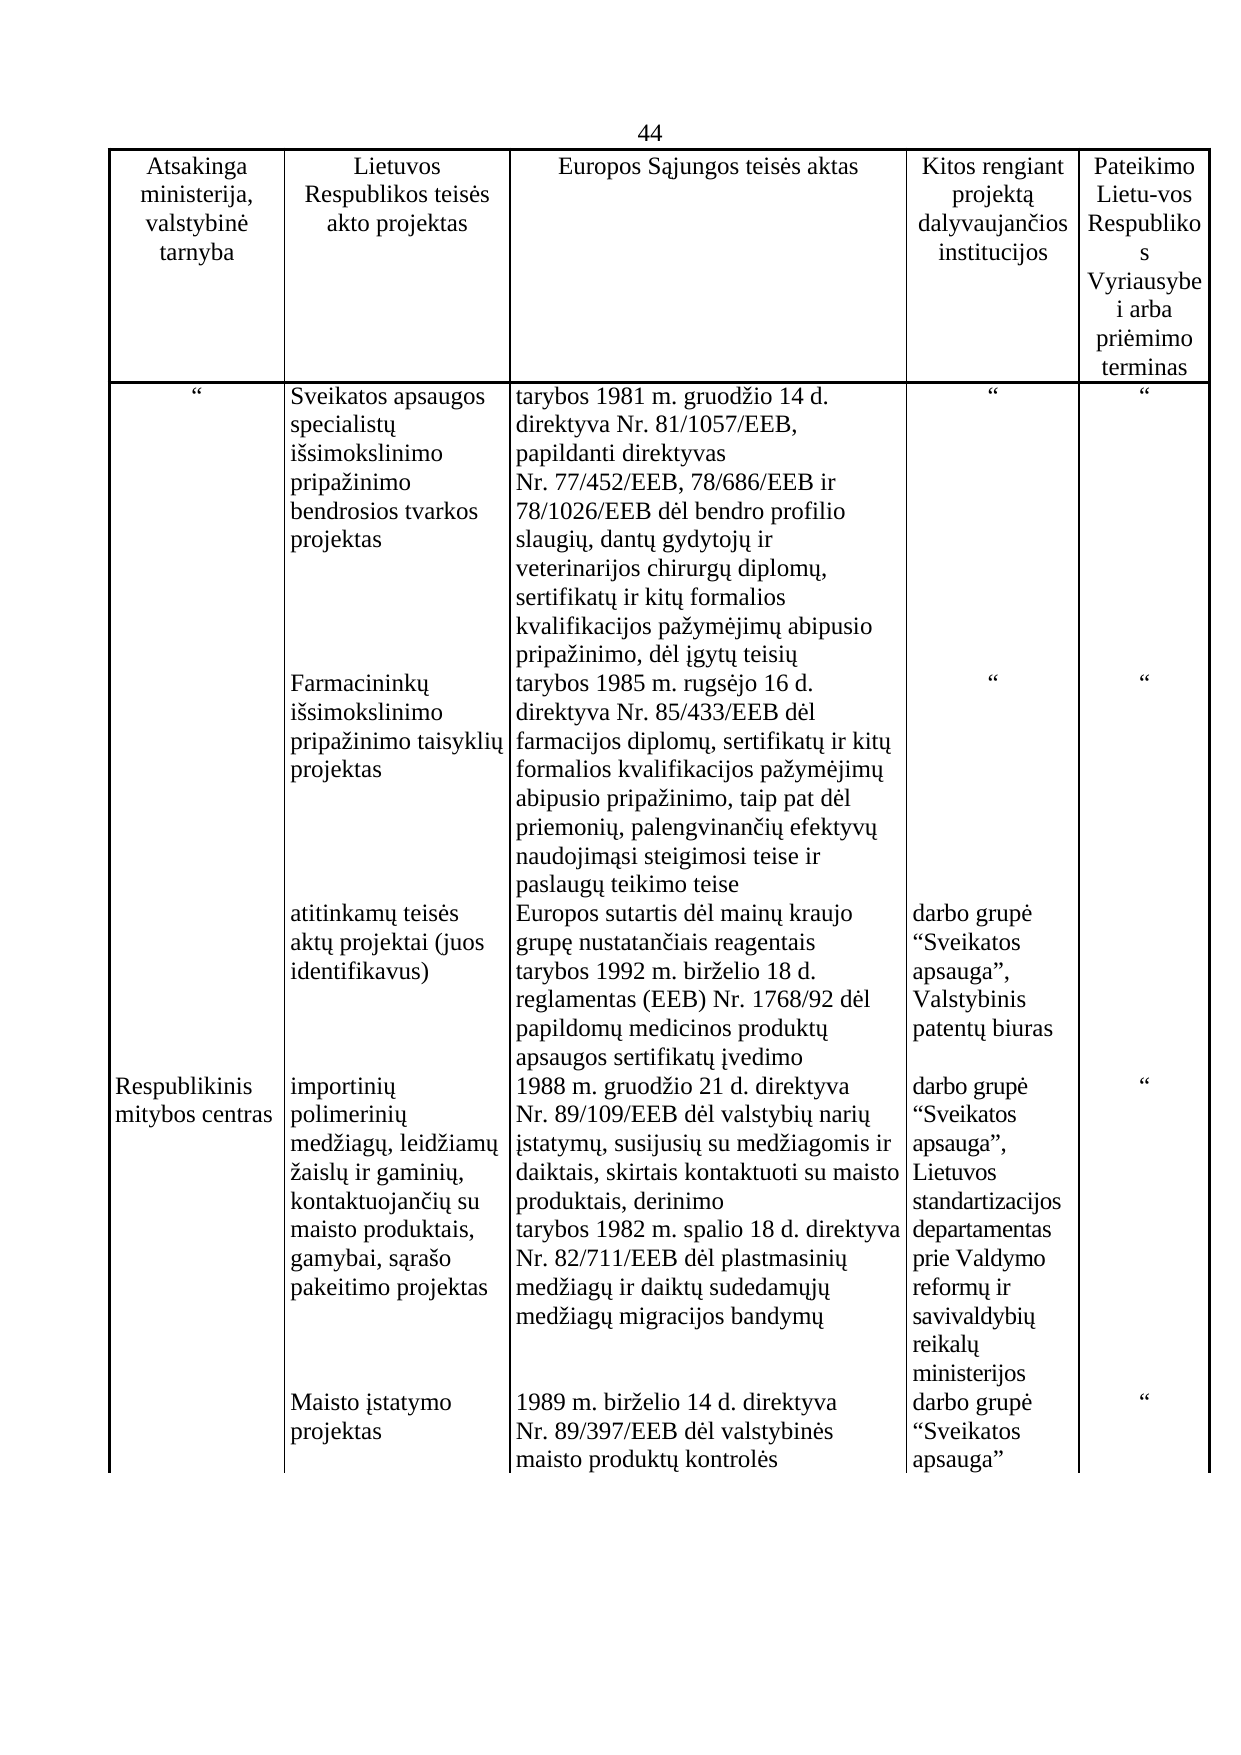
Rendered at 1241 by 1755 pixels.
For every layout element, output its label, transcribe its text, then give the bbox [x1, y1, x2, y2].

table_cell 1989 m. birželio 14 d. direktyva Nr. 89/397/EEB dėl valstybinės maisto produktų kontrolės [511, 1387, 906, 1473]
table_cell [111, 668, 284, 898]
table_cell [1214, 898, 1240, 1071]
table_cell 1988 m. gruodžio 21 d. direktyva Nr. 89/109/EEB dėl valstybių narių įstatymų, susijusių su medžiagomis ir daiktais, skirtais kontaktuoti su maisto produktais, derinimo tarybos 1982 m. spalio 18 d. direktyva Nr. 82/711/EEB dėl plastmasinių medžiagų ir daiktų sudedamųjų medžiagų migracijos bandymų [511, 1071, 906, 1387]
table_cell darbo grupė “Sveikatos apsauga” [907, 1387, 1078, 1473]
table_cell tarybos 1981 m. gruodžio 14 d. direktyva Nr. 81/1057/EEB, papildanti direktyvas Nr. 77/452/EEB, 78/686/EEB ir 78/1026/EEB dėl bendro profilio slaugių, dantų gydytojų ir veterinarijos chirurgų diplomų, sertifikatų ir kitų formalios kvalifikacijos pažymėjimų abipusio pripažinimo, dėl įgytų teisių [511, 384, 906, 668]
table_cell [1214, 668, 1240, 898]
table_cell Sveikatos apsaugos specialistų išsimokslinimo pripažinimo bendrosios tvarkos projektas [285, 384, 509, 668]
table_cell Maisto įstatymo projektas [285, 1387, 509, 1473]
table_cell [1214, 381, 1240, 668]
table_cell Respublikinis mitybos centras [111, 1071, 284, 1387]
table_header Europos Sąjungos teisės aktas [511, 151, 906, 381]
table_cell [1214, 1387, 1240, 1473]
table_cell “ [1080, 384, 1208, 668]
table_cell [1214, 1071, 1240, 1387]
table_cell atitinkamų teisės aktų projektai (juos identifikavus) [285, 898, 509, 1071]
table_cell Farmacininkų išsimokslinimo pripažinimo taisyklių projektas [285, 668, 509, 898]
table_header Kitos rengiant projektą dalyvaujančios institucijos [907, 151, 1078, 381]
table_cell “ [907, 384, 1078, 668]
table_cell [1080, 898, 1208, 1071]
table_cell [111, 898, 284, 1071]
table_cell [111, 1387, 284, 1473]
table_header Lietuvos Respublikos teisės akto projektas [285, 151, 509, 381]
table_cell “ [1080, 668, 1208, 898]
table_cell tarybos 1985 m. rugsėjo 16 d. direktyva Nr. 85/433/EEB dėl farmacijos diplomų, sertifikatų ir kitų formalios kvalifikacijos pažymėjimų abipusio pripažinimo, taip pat dėl priemonių, palengvinančių efektyvų naudojimąsi steigimosi teise ir paslaugų teikimo teise [511, 668, 906, 898]
table_cell “ [111, 384, 284, 668]
table_header Atsakinga ministerija, valstybinė tarnyba [111, 151, 284, 381]
table_cell darbo grupė “Sveikatos apsauga”, Valstybinis patentų biuras [907, 898, 1078, 1071]
table_cell “ [907, 668, 1078, 898]
table_cell “ [1080, 1387, 1208, 1473]
table_header [1214, 148, 1240, 381]
table_cell darbo grupė “Sveikatos apsauga”, Lietuvos standartizacijos departamentas prie Valdymo reformų ir savivaldybių reikalų ministerijos [907, 1071, 1078, 1387]
table_header Pateikimo Lietu-vos Respublikos Vyriausybei arba priėmimo terminas [1080, 151, 1208, 381]
table_cell importinių polimerinių medžiagų, leidžiamų žaislų ir gaminių, kontaktuojančių su maisto produktais, gamybai, sąrašo pakeitimo projektas [285, 1071, 509, 1387]
table_cell Europos sutartis dėl mainų kraujo grupę nustatančiais reagentais tarybos 1992 m. birželio 18 d. reglamentas (EEB) Nr. 1768/92 dėl papildomų medicinos produktų apsaugos sertifikatų įvedimo [511, 898, 906, 1071]
table_cell “ [1080, 1071, 1208, 1387]
